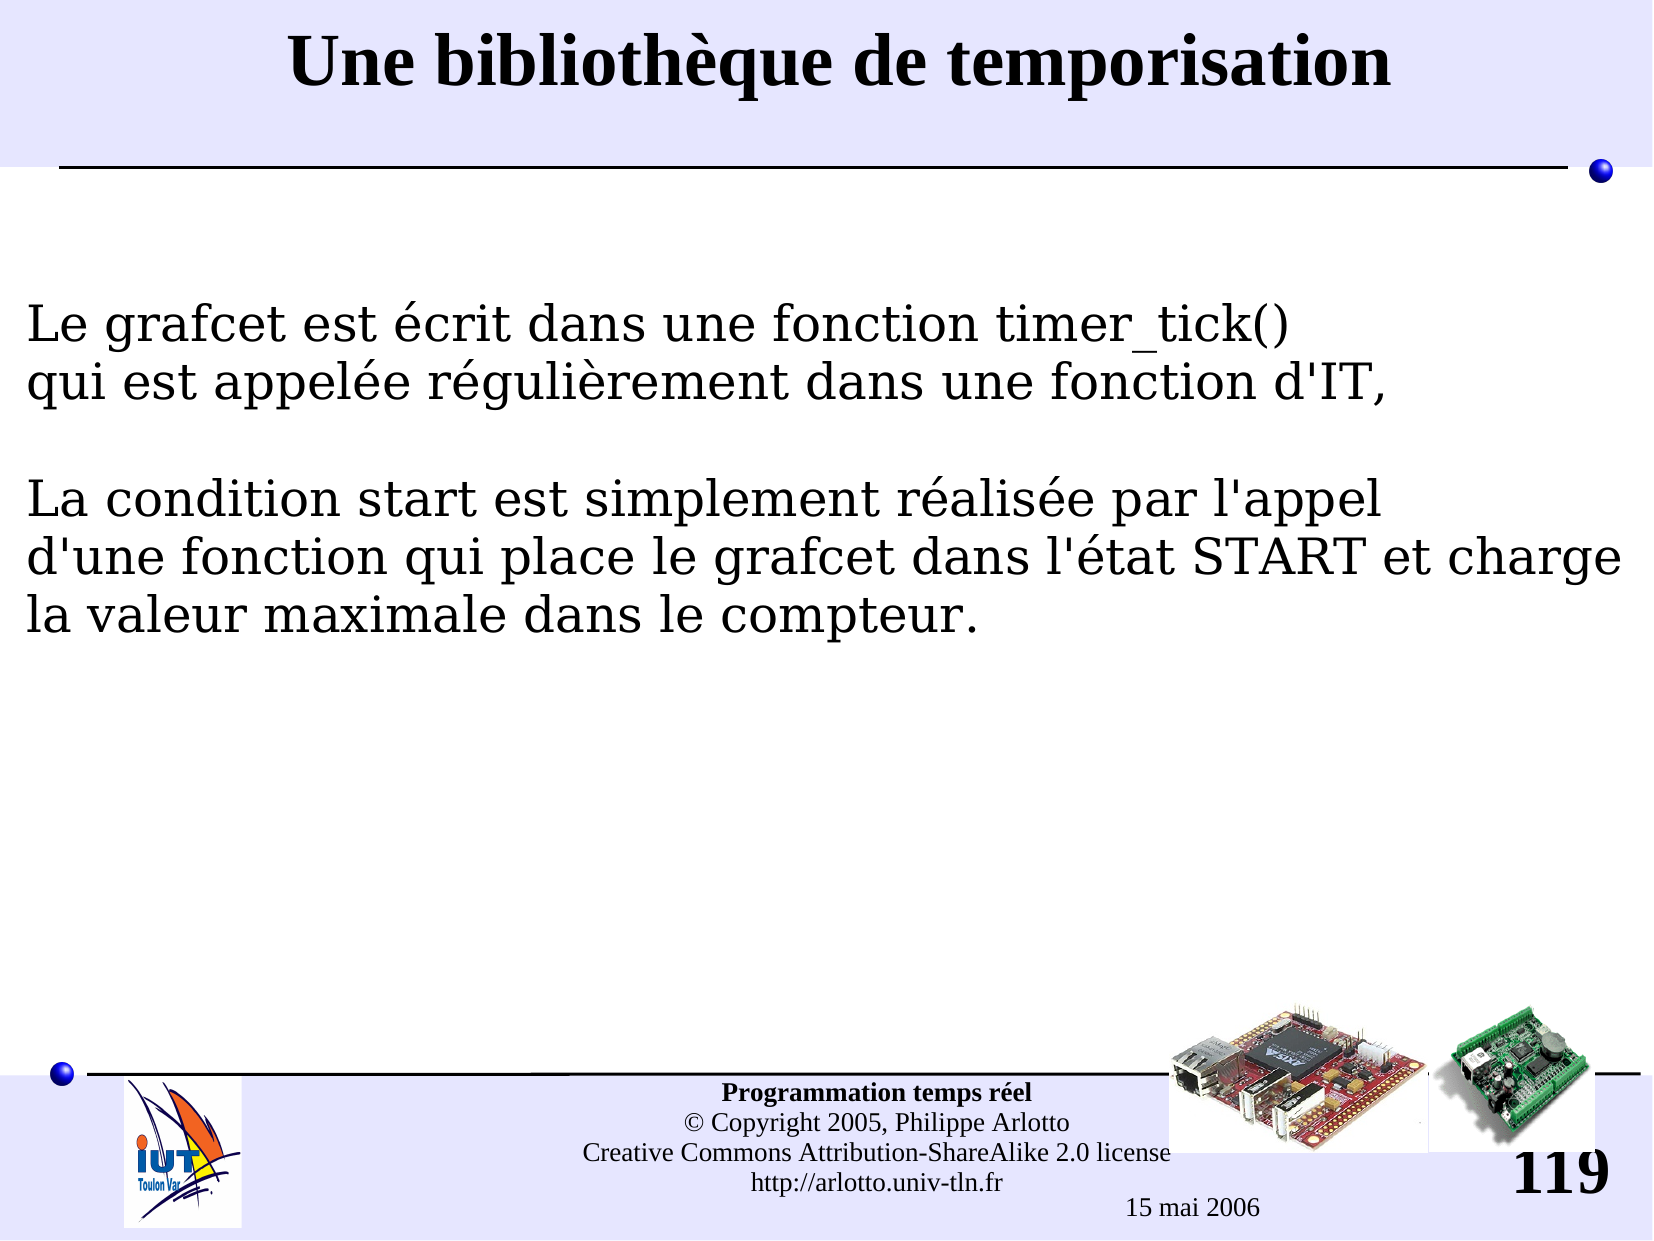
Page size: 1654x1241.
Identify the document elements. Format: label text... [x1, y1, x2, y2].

picture [1429, 1000, 1595, 1152]
title Une bibliothèque de temporisation [95, 14, 1585, 107]
picture [1169, 1000, 1428, 1153]
text_box Le grafcet est écrit dans une fonction timer_tick() qui est appelée régulièrement dans une fonction d'IT, La condition start est simplement réalisée par l'appel d'une fonction qui place le grafcet dans l'état START et charge la valeur maximale dans le compteur. [26, 295, 1625, 762]
